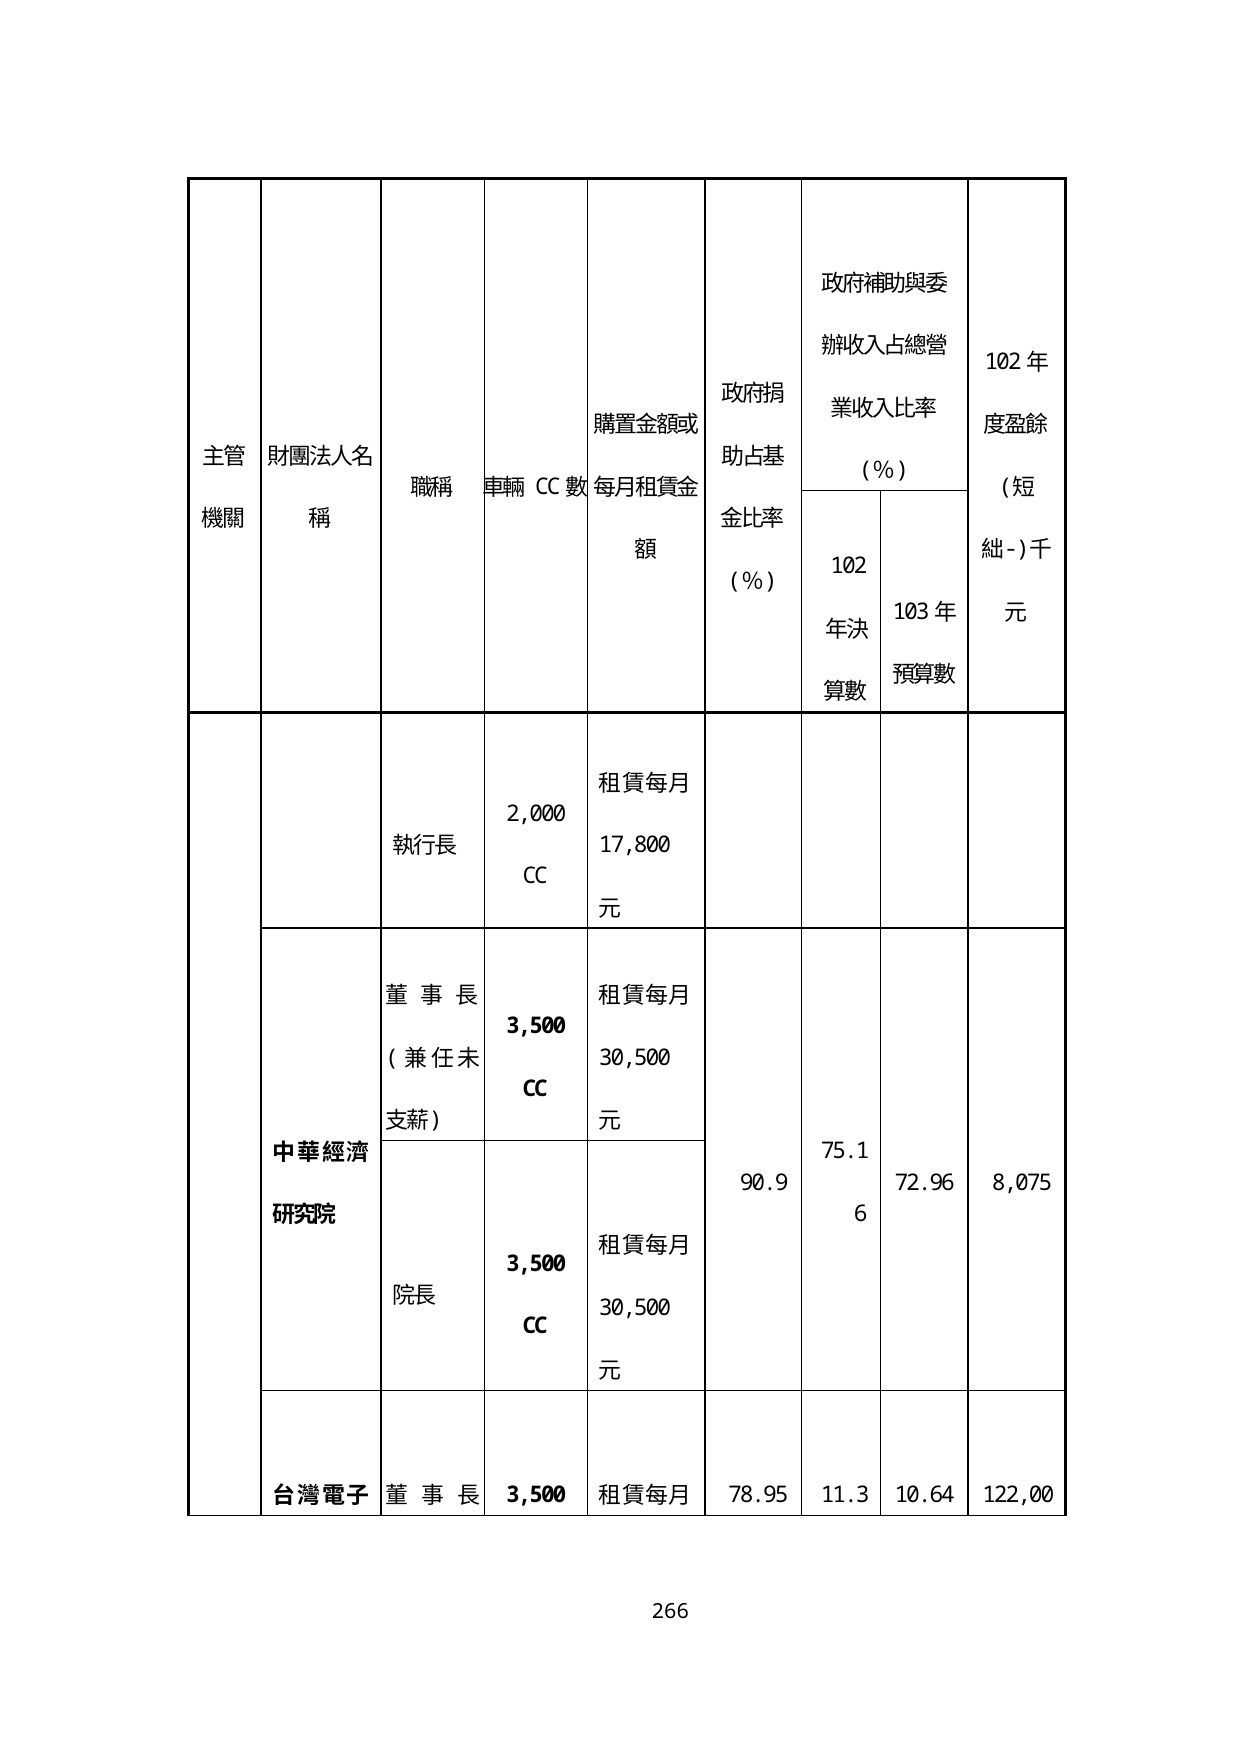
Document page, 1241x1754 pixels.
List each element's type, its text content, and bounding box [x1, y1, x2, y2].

table_header 財團法人名稱 [262, 180, 380, 711]
table_cell 中華經濟研究院 [262, 929, 380, 1390]
table_header 102年度盈餘(短絀-)千元 [969, 180, 1064, 711]
table_cell [262, 714, 380, 927]
table_cell 租賃每月 [588, 1391, 704, 1515]
table_cell 78.95 [706, 1391, 801, 1515]
table_cell 11.3 [802, 1391, 880, 1515]
table_cell 8,075 [969, 929, 1064, 1390]
table_cell 103年預算數 [881, 491, 967, 711]
table_cell 租賃每月30,500元 [588, 1141, 704, 1390]
table_cell 董事長(兼任未支薪) [382, 929, 484, 1140]
table_header 車輛 CC數 [485, 180, 587, 711]
table_header 主管機關 [190, 180, 260, 711]
table_cell 10.64 [881, 1391, 967, 1515]
table_cell 75.16 [802, 929, 880, 1390]
table_header 購置金額或每月租賃金額 [588, 180, 704, 711]
table_cell 3,500 CC [485, 929, 587, 1140]
table_cell 台灣電子 [262, 1391, 380, 1515]
table_cell [706, 714, 801, 927]
table_cell 90.9 [706, 929, 801, 1390]
table_cell 3,500 CC [485, 1141, 587, 1390]
table_cell 72.96 [881, 929, 967, 1390]
table_cell 執行長 [382, 714, 484, 927]
table_cell [802, 714, 880, 927]
table_cell 102年決算數 [802, 491, 880, 711]
table_cell [969, 714, 1064, 927]
table_cell [190, 714, 260, 1515]
table_header 職稱 [382, 180, 484, 711]
table_cell 122,00 [969, 1391, 1064, 1515]
table_header 政府補助與委辦收入占總營業收入比率(％) [802, 180, 967, 490]
table_cell 3,500 [485, 1391, 587, 1515]
table_cell 院長 [382, 1141, 484, 1390]
table_cell [881, 714, 967, 927]
table_cell 2,000 CC [485, 714, 587, 927]
table_cell 租賃每月30,500元 [588, 929, 704, 1140]
table_cell 董事長 [382, 1391, 484, 1515]
table_header 政府捐助占基金比率(％) [706, 180, 801, 711]
table_cell 租賃每月17,800元 [588, 714, 704, 927]
